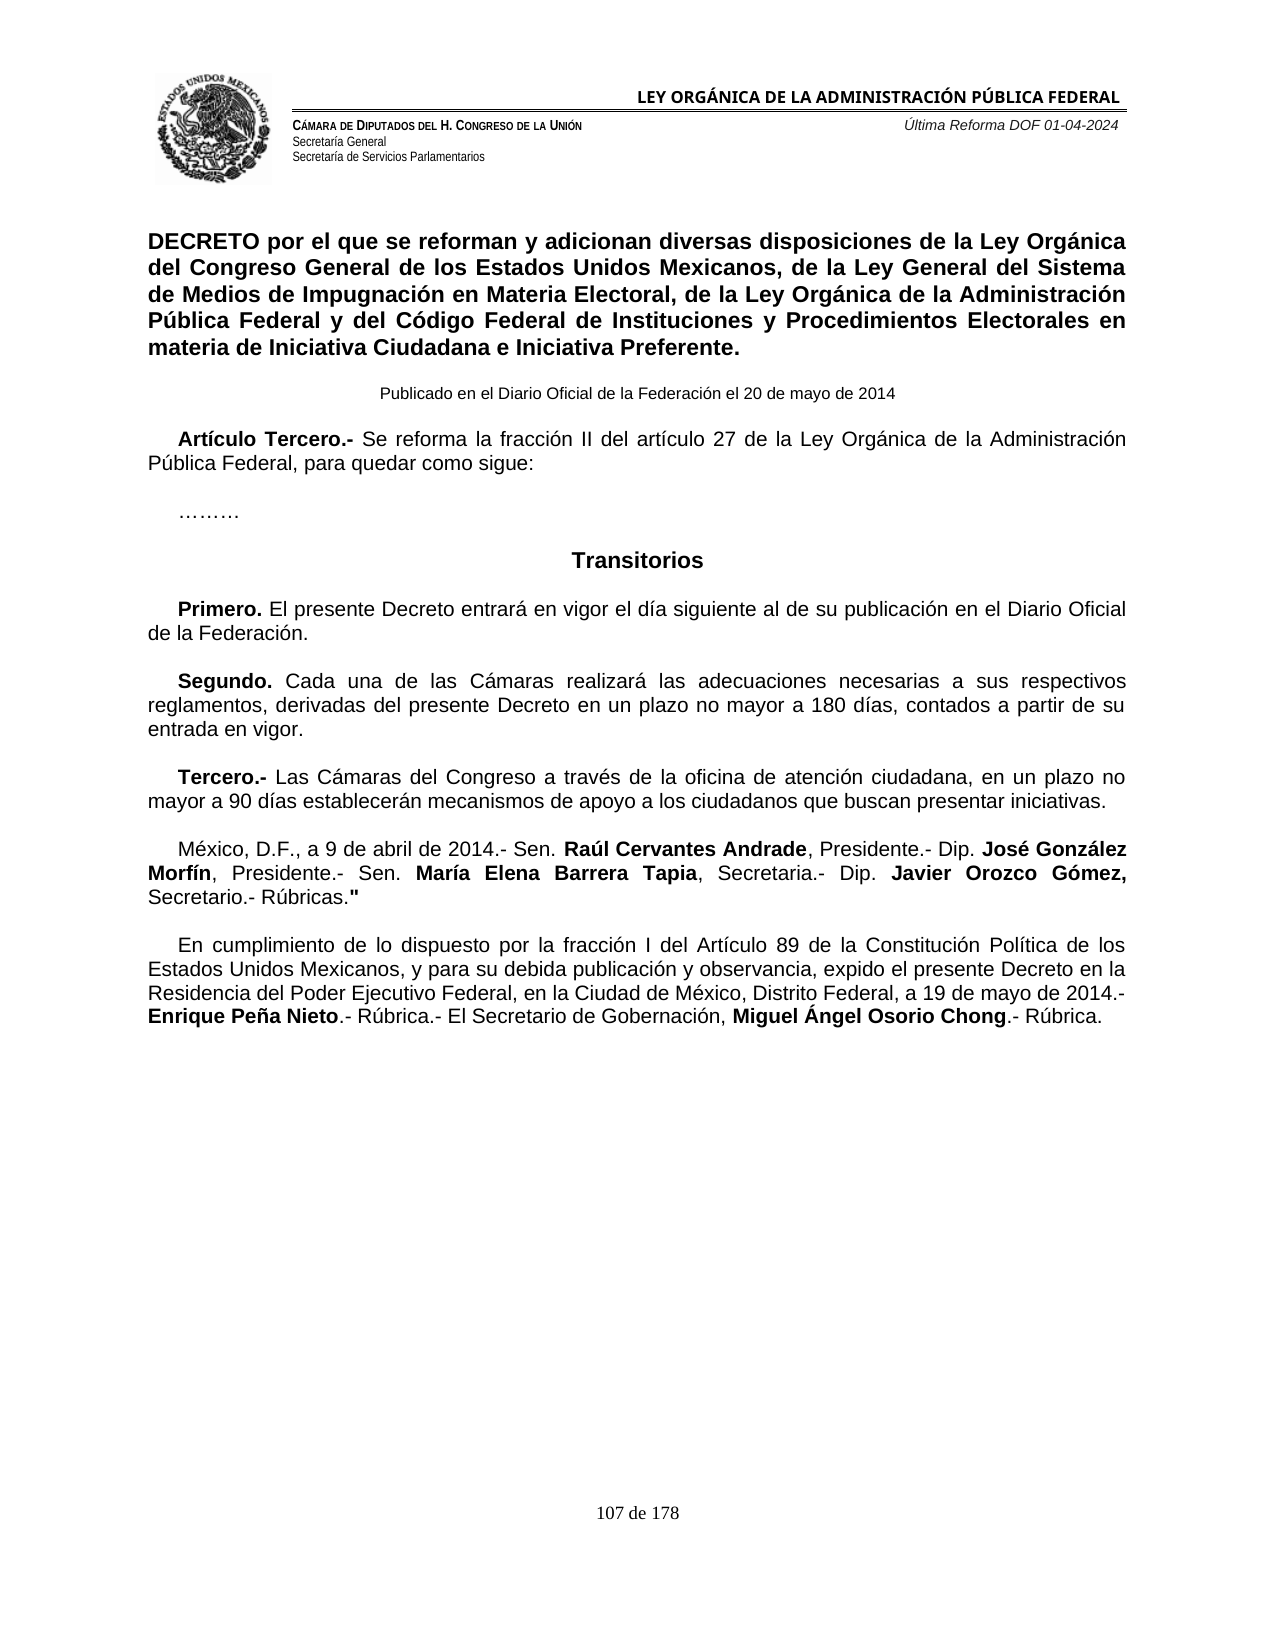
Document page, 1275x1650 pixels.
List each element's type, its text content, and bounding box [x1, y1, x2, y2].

text En cumplimiento de lo dispuesto por la fracción I del Artículo 89 de la Constitución Política de los Estados Unidos Mexicanos, y para su debida publicación y observancia, expido el presente Decreto en la Residencia del Poder Ejecutivo Federal, en la Ciudad de México, Distrito Federal, a 19 de mayo de 2014.- Enrique Peña Nieto.- Rúbrica.- El Secretario de Gobernación, Miguel Ángel Osorio Chong.- Rúbrica. [148, 932, 1127, 1028]
text DECRETO por el que se reforman y adicionan diversas disposiciones de la Ley Orgánica del Congreso General de los Estados Unidos Mexicanos, de la Ley General del Sistema de Medios de Impugnación en Materia Electoral, de la Ley Orgánica de la Administración Pública Federal y del Código Federal de Instituciones y Procedimientos Electorales en materia de Iniciativa Ciudadana e Iniciativa Preferente. [148, 228, 1127, 360]
text Segundo. Cada una de las Cámaras realizará las adecuaciones necesarias a sus respectivos reglamentos, derivadas del presente Decreto en un plazo no mayor a 180 días, contados a partir de su entrada en vigor. [148, 669, 1127, 741]
text Primero. El presente Decreto entrará en vigor el día siguiente al de su publicación en el Diario Oficial de la Federación. [148, 597, 1127, 645]
text Publicado en el Diario Oficial de la Federación el 20 de mayo de 2014 [148, 384, 1127, 403]
text México, D.F., a 9 de abril de 2014.- Sen. Raúl Cervantes Andrade, Presidente.- Dip. José González Morfín, Presidente.- Sen. María Elena Barrera Tapia, Secretaria.- Dip. Javier Orozco Gómez, Secretario.- Rúbricas." [148, 837, 1127, 908]
text Artículo Tercero.- Se reforma la fracción II del artículo 27 de la Ley Orgánica de la Administración Pública Federal, para quedar como sigue: [148, 427, 1127, 475]
text Tercero.- Las Cámaras del Congreso a través de la oficina de atención ciudadana, en un plazo no mayor a 90 días establecerán mecanismos de apoyo a los ciudadanos que buscan presentar iniciativas. [148, 765, 1127, 813]
text Transitorios [148, 547, 1127, 573]
text ……… [148, 499, 1127, 523]
